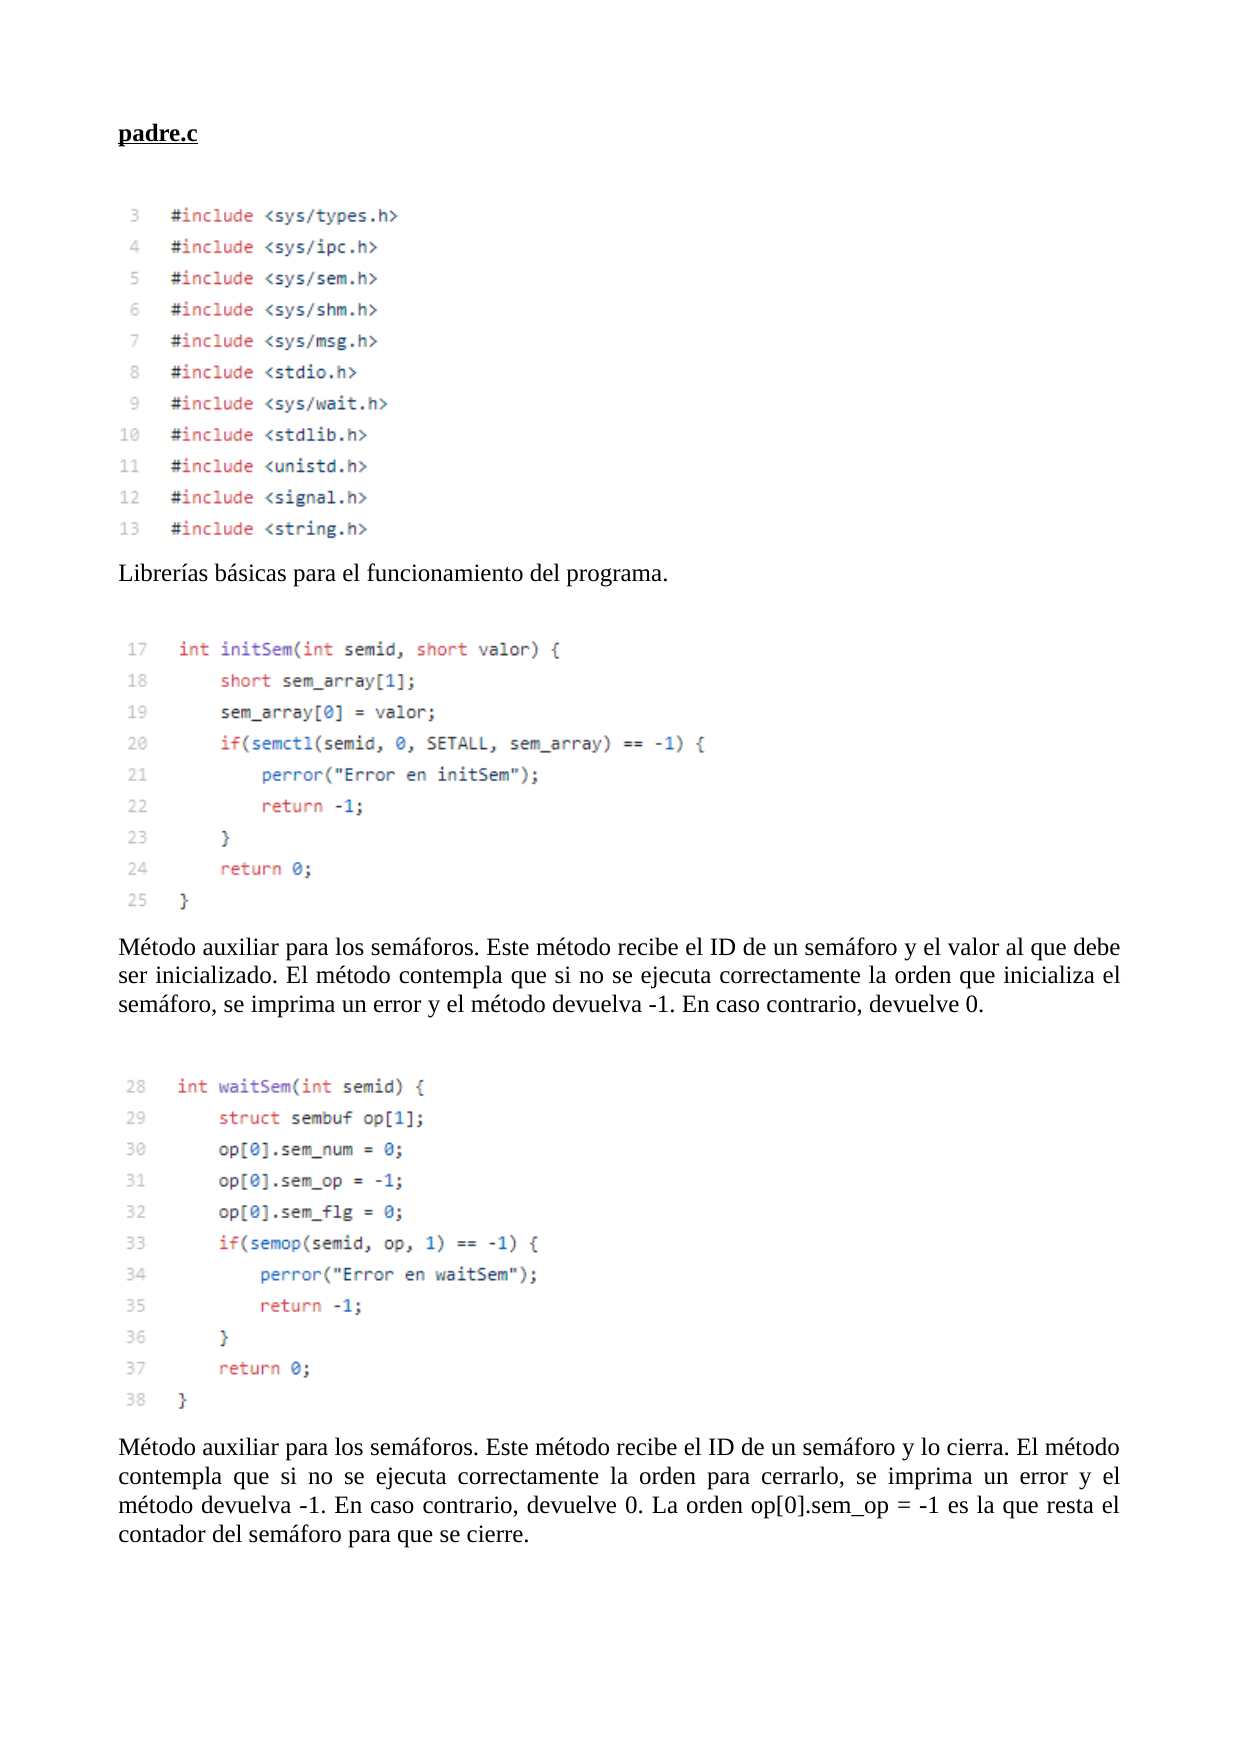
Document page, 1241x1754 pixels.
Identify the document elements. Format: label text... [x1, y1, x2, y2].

text Método auxiliar para los semáforos. Este método recibe el ID de un semáforo y lo cierra. El método contempla que si no se ejecuta correctamente la orden para cerrarlo, se imprima un error y el método devuelva -1. En caso contrario, devuelve 0. La orden op[0].sem_op = -1 es la que resta el contador del semáforo para que se cierre. [118, 1432, 1122, 1547]
text Librerías básicas para el funcionamiento del programa. [118, 558, 1122, 587]
text padre.c [118, 118, 1122, 147]
text Método auxiliar para los semáforos. Este método recibe el ID de un semáforo y el valor al que debe ser inicializado. El método contempla que si no se ejecuta correctamente la orden que inicializa el semáforo, se imprima un error y el método devuelva -1. En caso contrario, devuelve 0. [118, 932, 1122, 1018]
